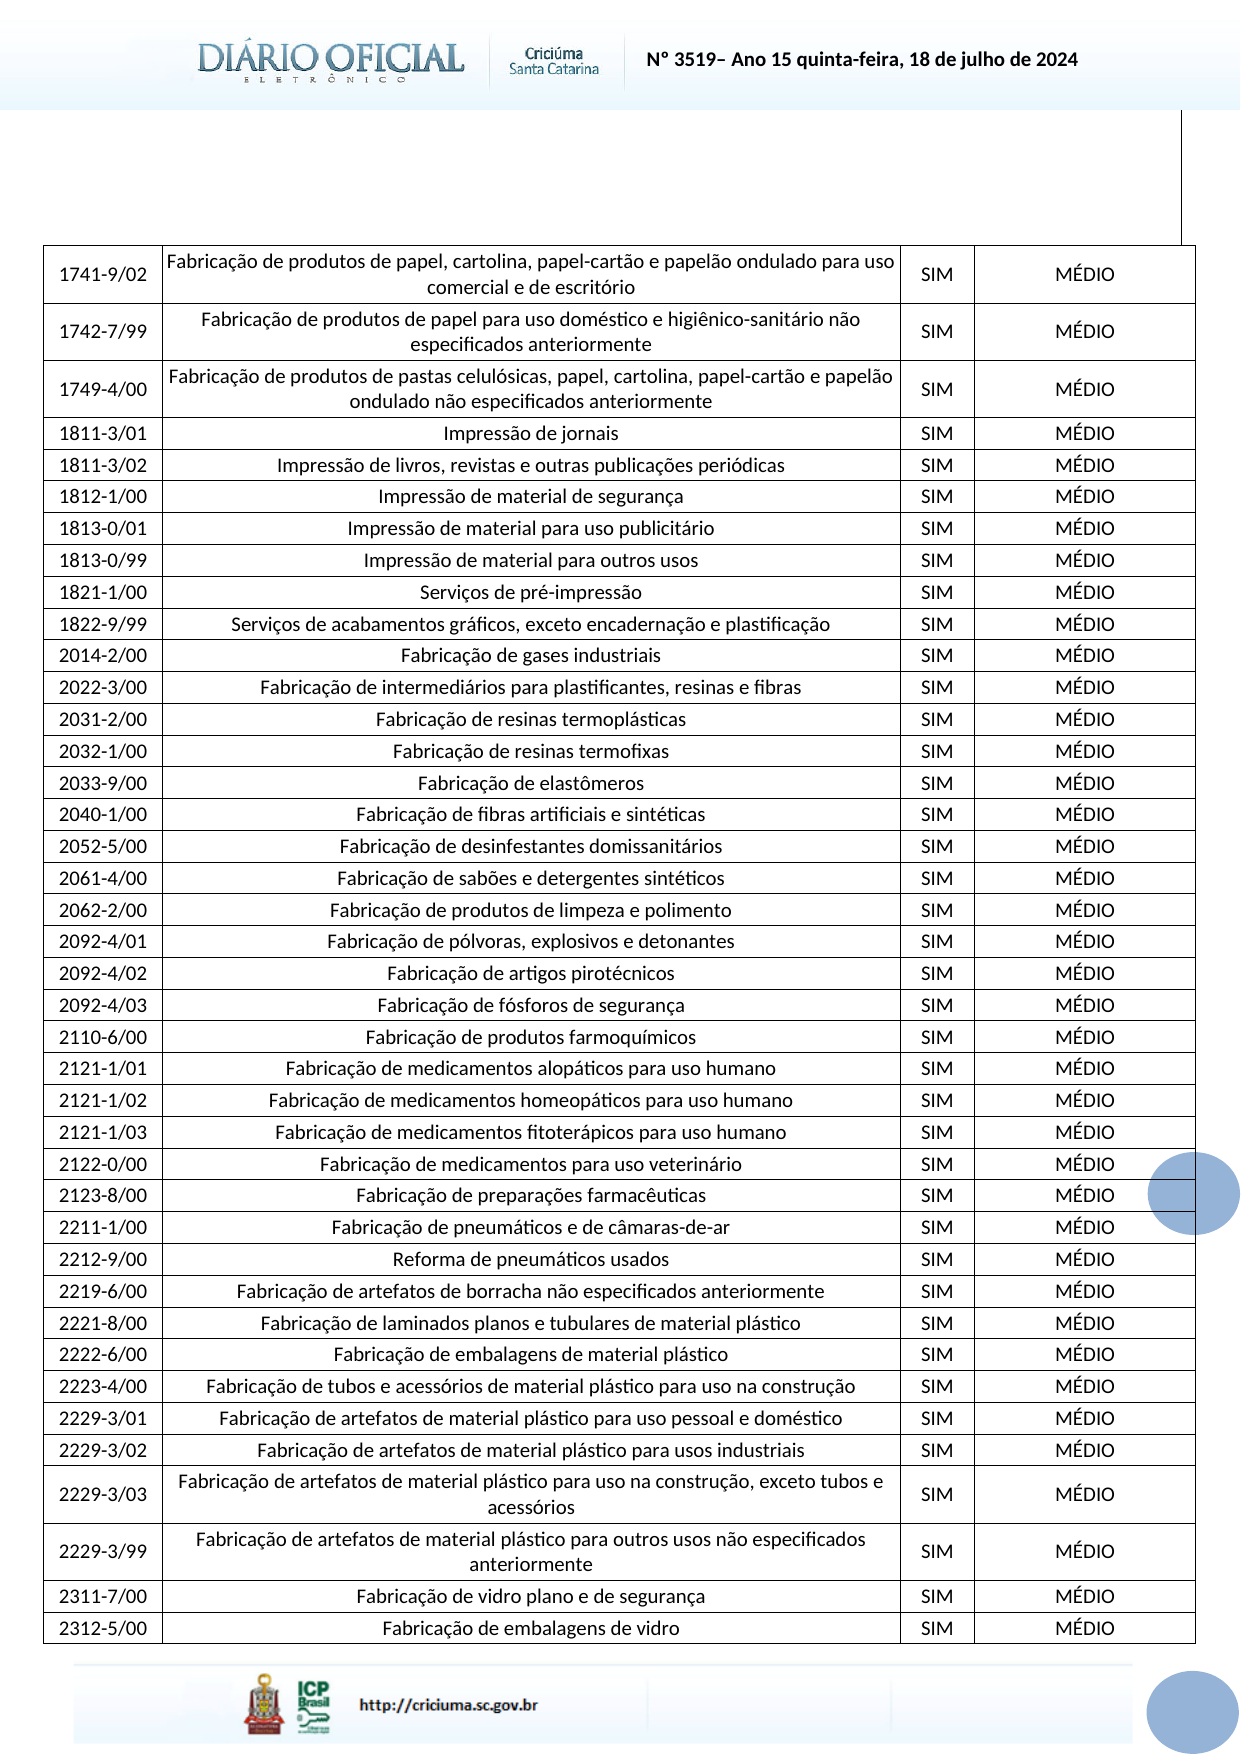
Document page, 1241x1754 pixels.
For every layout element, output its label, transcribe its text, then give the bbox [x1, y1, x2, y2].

table_cell MÉDIO [975, 831, 1195, 862]
table_cell Fabricação de intermediários para plastificantes, resinas e fibras [163, 672, 900, 703]
table_cell 2040-1/00 [44, 799, 162, 830]
table_cell Fabricação de embalagens de material plástico [163, 1339, 900, 1370]
table_cell MÉDIO [975, 990, 1195, 1020]
table_cell MÉDIO [975, 1371, 1195, 1402]
table_cell Fabricação de resinas termoplásticas [163, 704, 900, 734]
table_cell MÉDIO [975, 361, 1195, 417]
table_cell 2061-4/00 [44, 863, 162, 893]
table_cell Fabricação de artigos pirotécnicos [163, 958, 900, 989]
table_cell Fabricação de medicamentos homeopáticos para uso humano [163, 1085, 900, 1116]
table_cell 1811-3/02 [44, 450, 162, 480]
table_cell Fabricação de sabões e detergentes sintéticos [163, 863, 900, 893]
table_cell SIM [901, 926, 974, 957]
table_cell SIM [901, 361, 974, 417]
table_cell MÉDIO [975, 246, 1195, 302]
table_cell Impressão de material para outros usos [163, 545, 900, 576]
table_cell MÉDIO [975, 1085, 1195, 1116]
table_cell Fabricação de produtos farmoquímicos [163, 1021, 900, 1052]
table_cell MÉDIO [975, 418, 1195, 448]
table_cell 2229-3/99 [44, 1524, 162, 1579]
table_cell MÉDIO [975, 1524, 1195, 1579]
table_cell MÉDIO [975, 513, 1195, 544]
table_cell MÉDIO [975, 958, 1195, 989]
table_cell Fabricação de artefatos de borracha não especificados anteriormente [163, 1276, 900, 1306]
table_cell SIM [901, 246, 974, 302]
table_cell Fabricação de vidro plano e de segurança [163, 1581, 900, 1611]
table_cell SIM [901, 863, 974, 893]
table_cell SIM [901, 1180, 974, 1211]
table_cell MÉDIO [975, 1021, 1195, 1052]
table_cell Fabricação de resinas termofixas [163, 736, 900, 766]
table_cell SIM [901, 1371, 974, 1402]
table_cell MÉDIO [975, 1435, 1195, 1465]
table_cell 1822-9/99 [44, 609, 162, 639]
table_cell MÉDIO [975, 640, 1195, 671]
table_cell 2219-6/00 [44, 1276, 162, 1306]
table_cell SIM [901, 481, 974, 512]
table_cell 2022-3/00 [44, 672, 162, 703]
table_cell MÉDIO [975, 577, 1195, 607]
table_cell 2121-1/01 [44, 1053, 162, 1084]
table_cell SIM [901, 1021, 974, 1052]
table_cell 1811-3/01 [44, 418, 162, 448]
table_cell 2014-2/00 [44, 640, 162, 671]
table_cell SIM [901, 1117, 974, 1147]
table_cell 1812-1/00 [44, 481, 162, 512]
table_cell 2229-3/03 [44, 1466, 162, 1522]
table_cell 2032-1/00 [44, 736, 162, 766]
table_cell SIM [901, 1581, 974, 1611]
table_cell SIM [901, 1403, 974, 1433]
table_cell SIM [901, 1149, 974, 1179]
table_cell SIM [901, 1613, 974, 1643]
table_cell 2311-7/00 [44, 1581, 162, 1611]
table_cell MÉDIO [975, 1212, 1195, 1243]
table_cell SIM [901, 1053, 974, 1084]
table_cell Fabricação de pneumáticos e de câmaras-de-ar [163, 1212, 900, 1243]
table_cell 2229-3/02 [44, 1435, 162, 1465]
table_cell 1742-7/99 [44, 304, 162, 359]
table_cell SIM [901, 1524, 974, 1579]
table_cell Fabricação de embalagens de vidro [163, 1613, 900, 1643]
table_cell MÉDIO [975, 863, 1195, 893]
table_cell 2052-5/00 [44, 831, 162, 862]
table_cell 2121-1/02 [44, 1085, 162, 1116]
table_cell Fabricação de preparações farmacêuticas [163, 1180, 900, 1211]
table_cell Fabricação de medicamentos fitoterápicos para uso humano [163, 1117, 900, 1147]
table_cell MÉDIO [975, 609, 1195, 639]
table_cell 1741-9/02 [44, 246, 162, 302]
table_cell SIM [901, 894, 974, 925]
table_cell MÉDIO [975, 1180, 1151, 1211]
table_cell Fabricação de artefatos de material plástico para uso pessoal e doméstico [163, 1403, 900, 1433]
table_cell SIM [901, 1466, 974, 1522]
table_cell MÉDIO [975, 736, 1195, 766]
table_cell SIM [901, 1276, 974, 1306]
table_cell MÉDIO [975, 1466, 1195, 1522]
table_cell Fabricação de artefatos de material plástico para usos industriais [163, 1435, 900, 1465]
table_cell MÉDIO [975, 894, 1195, 925]
table_cell Impressão de material de segurança [163, 481, 900, 512]
table_cell MÉDIO [975, 1613, 1195, 1643]
table_cell 2212-9/00 [44, 1244, 162, 1274]
table_cell Fabricação de artefatos de material plástico para outros usos não especificados anteriormente [163, 1524, 900, 1579]
table_cell SIM [901, 990, 974, 1020]
table_cell MÉDIO [975, 799, 1195, 830]
table_cell 2229-3/01 [44, 1403, 162, 1433]
table_cell SIM [901, 545, 974, 576]
table_cell Reforma de pneumáticos usados [163, 1244, 900, 1274]
table_cell SIM [901, 513, 974, 544]
table_cell 2033-9/00 [44, 767, 162, 798]
table_cell Fabricação de fibras artificiais e sintéticas [163, 799, 900, 830]
table_cell 2110-6/00 [44, 1021, 162, 1052]
table_cell 2092-4/01 [44, 926, 162, 957]
table_cell MÉDIO [975, 1403, 1195, 1433]
table_cell SIM [901, 672, 974, 703]
table_cell SIM [901, 577, 974, 607]
table_cell MÉDIO [975, 1276, 1195, 1306]
table_cell MÉDIO [975, 1149, 1195, 1179]
table_cell SIM [901, 1244, 974, 1274]
table_cell Fabricação de desinfestantes domissanitários [163, 831, 900, 862]
table_cell 1813-0/99 [44, 545, 162, 576]
table_cell Fabricação de produtos de pastas celulósicas, papel, cartolina, papel-cartão e papelão ondulado não especificados anteriormente [163, 361, 900, 417]
table_cell SIM [901, 450, 974, 480]
table_cell 2211-1/00 [44, 1212, 162, 1243]
table_cell MÉDIO [975, 304, 1195, 359]
table_cell SIM [901, 704, 974, 734]
table_cell SIM [901, 609, 974, 639]
table_cell MÉDIO [975, 704, 1195, 734]
table_cell Fabricação de produtos de papel, cartolina, papel-cartão e papelão ondulado para uso comercial e de escritório [163, 246, 900, 302]
table_cell Fabricação de laminados planos e tubulares de material plástico [163, 1308, 900, 1338]
table_cell SIM [901, 640, 974, 671]
table_cell 1821-1/00 [44, 577, 162, 607]
table_cell MÉDIO [975, 672, 1195, 703]
table_cell MÉDIO [975, 1308, 1195, 1338]
table_cell Fabricação de fósforos de segurança [163, 990, 900, 1020]
table_cell 2222-6/00 [44, 1339, 162, 1370]
table_cell SIM [901, 1339, 974, 1370]
table_cell 2121-1/03 [44, 1117, 162, 1147]
table_cell MÉDIO [975, 1339, 1195, 1370]
table_cell SIM [901, 799, 974, 830]
table_cell Fabricação de medicamentos para uso veterinário [163, 1149, 900, 1179]
table_cell 2221-8/00 [44, 1308, 162, 1338]
table_cell SIM [901, 418, 974, 448]
table_cell MÉDIO [975, 767, 1195, 798]
table_cell Serviços de pré-impressão [163, 577, 900, 607]
table_cell Serviços de acabamentos gráficos, exceto encadernação e plastificação [163, 609, 900, 639]
table_cell Impressão de livros, revistas e outras publicações periódicas [163, 450, 900, 480]
table_cell Fabricação de gases industriais [163, 640, 900, 671]
table_cell Fabricação de medicamentos alopáticos para uso humano [163, 1053, 900, 1084]
table_cell SIM [901, 304, 974, 359]
table_cell 2122-0/00 [44, 1149, 162, 1179]
table_cell SIM [901, 958, 974, 989]
table_cell 2062-2/00 [44, 894, 162, 925]
table_cell MÉDIO [975, 926, 1195, 957]
table_cell Fabricação de produtos de papel para uso doméstico e higiênico-sanitário não especificados anteriormente [163, 304, 900, 359]
table_cell Impressão de material para uso publicitário [163, 513, 900, 544]
table_cell Fabricação de artefatos de material plástico para uso na construção, exceto tubos e acessórios [163, 1466, 900, 1522]
table_cell SIM [901, 736, 974, 766]
table_cell MÉDIO [975, 1244, 1195, 1274]
table_cell Fabricação de produtos de limpeza e polimento [163, 894, 900, 925]
table_cell Fabricação de pólvoras, explosivos e detonantes [163, 926, 900, 957]
table_cell SIM [901, 1308, 974, 1338]
table_cell SIM [901, 1435, 974, 1465]
table_cell MÉDIO [975, 1053, 1195, 1084]
table_cell SIM [901, 1212, 974, 1243]
table_cell Fabricação de tubos e acessórios de material plástico para uso na construção [163, 1371, 900, 1402]
table_cell Fabricação de elastômeros [163, 767, 900, 798]
table_cell SIM [901, 831, 974, 862]
table_cell Impressão de jornais [163, 418, 900, 448]
table_cell SIM [901, 767, 974, 798]
table_cell MÉDIO [975, 1117, 1195, 1147]
table_cell 1749-4/00 [44, 361, 162, 417]
table_cell MÉDIO [975, 481, 1195, 512]
table_cell MÉDIO [975, 545, 1195, 576]
table_cell SIM [901, 1085, 974, 1116]
table_cell 2031-2/00 [44, 704, 162, 734]
table_cell 2092-4/02 [44, 958, 162, 989]
table_cell 1813-0/01 [44, 513, 162, 544]
table_cell 2092-4/03 [44, 990, 162, 1020]
table_cell MÉDIO [975, 1581, 1195, 1611]
table_cell 2223-4/00 [44, 1371, 162, 1402]
table_cell 2312-5/00 [44, 1613, 162, 1643]
table_cell MÉDIO [975, 450, 1195, 480]
table_cell 2123-8/00 [44, 1180, 162, 1211]
